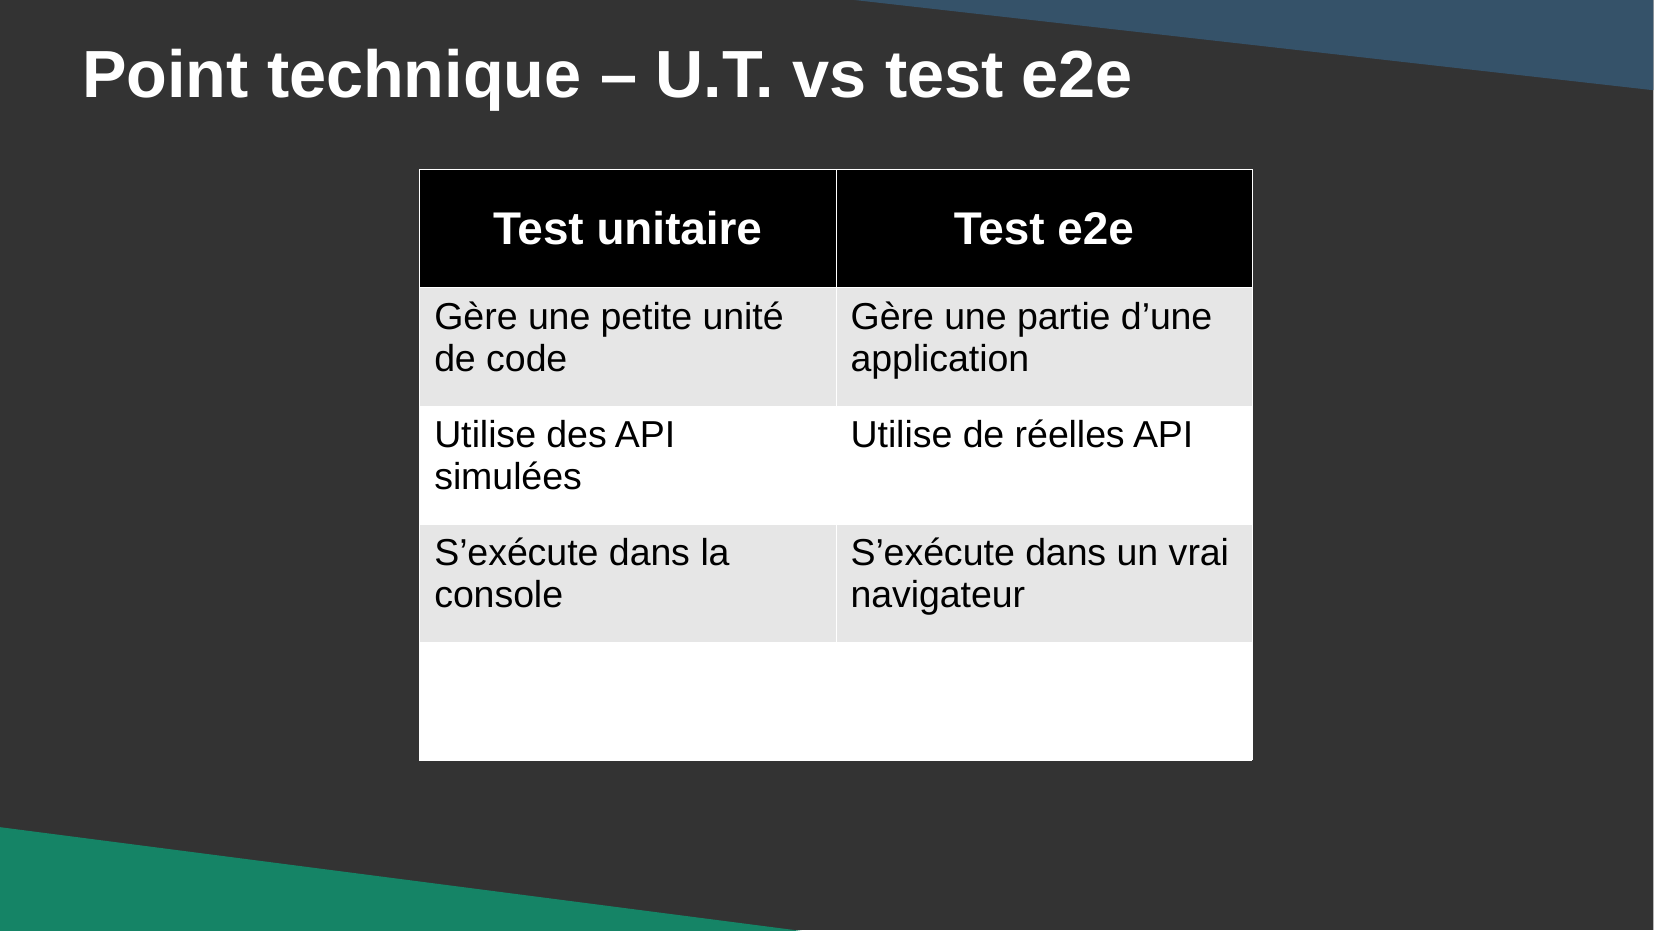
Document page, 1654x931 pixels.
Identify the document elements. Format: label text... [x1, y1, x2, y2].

text_box [0, 827, 802, 931]
table_cell Gère une petite unité de code [420, 288, 836, 406]
table_cell Utilise des API simulées [420, 407, 836, 524]
table_header Test unitaire [420, 170, 836, 287]
table_cell S’exécute dans un vrai navigateur [837, 525, 1252, 642]
table_cell [837, 643, 1252, 760]
table_header Test e2e [837, 170, 1252, 287]
text_box [854, 0, 1654, 91]
table_cell Utilise de réelles API [837, 407, 1252, 524]
table_cell S’exécute dans la console [420, 525, 836, 642]
title Point technique – U.T. vs test e2e [82, 37, 1571, 122]
table_cell [420, 643, 836, 760]
table_cell Gère une partie d’une application [837, 288, 1252, 406]
